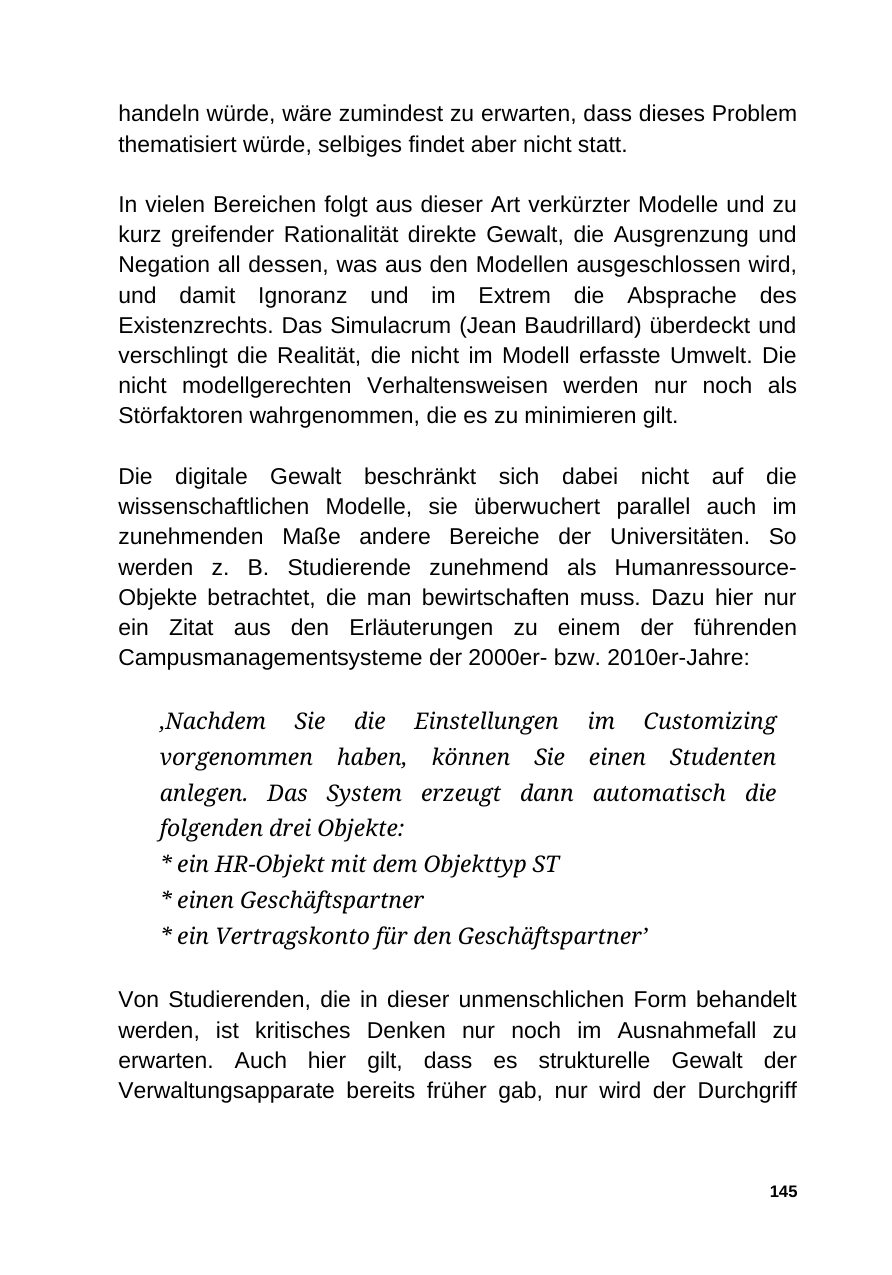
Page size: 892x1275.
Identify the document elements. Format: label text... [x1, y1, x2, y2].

text * einen Geschäftspartner [159, 884, 779, 916]
text * ein Vertragskonto für den Geschäftspartner’ [159, 920, 779, 951]
text * ein HR-Objekt mit dem Objekttyp ST [159, 848, 779, 879]
text Von Studierenden, die in dieser unmenschlichen Form behandelt werden, ist kritisches Denken nur noch im Ausnahmefall zu erwarten. Auch hier gilt, dass es strukturelle Gewalt der Verwaltungsapparate bereits früher gab, nur wird der Durchgriff [118, 986, 797, 1103]
text In vielen Bereichen folgt aus dieser Art verkürzter Modelle und zu kurz greifender Rationalität direkte Gewalt, die Ausgrenzung und Negation all dessen, was aus den Modellen ausgeschlossen wird, und damit Ignoranz und im Extrem die Absprache des Existenzrechts. Das Simulacrum (Jean Baudrillard) überdeckt und verschlingt die Realität, die nicht im Modell erfasste Umwelt. Die nicht modellgerechten Verhaltensweisen werden nur noch als Störfaktoren wahrgenommen, die es zu minimieren gilt. [118, 191, 797, 429]
text ‚Nachdem Sie die Einstellungen im Customizing vorgenommen haben, können Sie einen Studenten anlegen. Das System erzeugt dann automatisch die folgenden drei Objekte: [159, 704, 779, 844]
text Die digitale Gewalt beschränkt sich dabei nicht auf die wissenschaftlichen Modelle, sie überwuchert parallel auch im zunehmenden Maße andere Bereiche der Universitäten. So werden z. B. Studierende zunehmend als Humanressource-Objekte betrachtet, die man bewirtschaften muss. Dazu hier nur ein Zitat aus den Erläuterungen zu einem der führenden Campusmanagementsysteme der 2000er- bzw. 2010er-Jahre: [118, 463, 797, 671]
text handeln würde, wäre zumindest zu erwarten, dass dieses Problem thematisiert würde, selbiges findet aber nicht statt. [118, 100, 797, 157]
